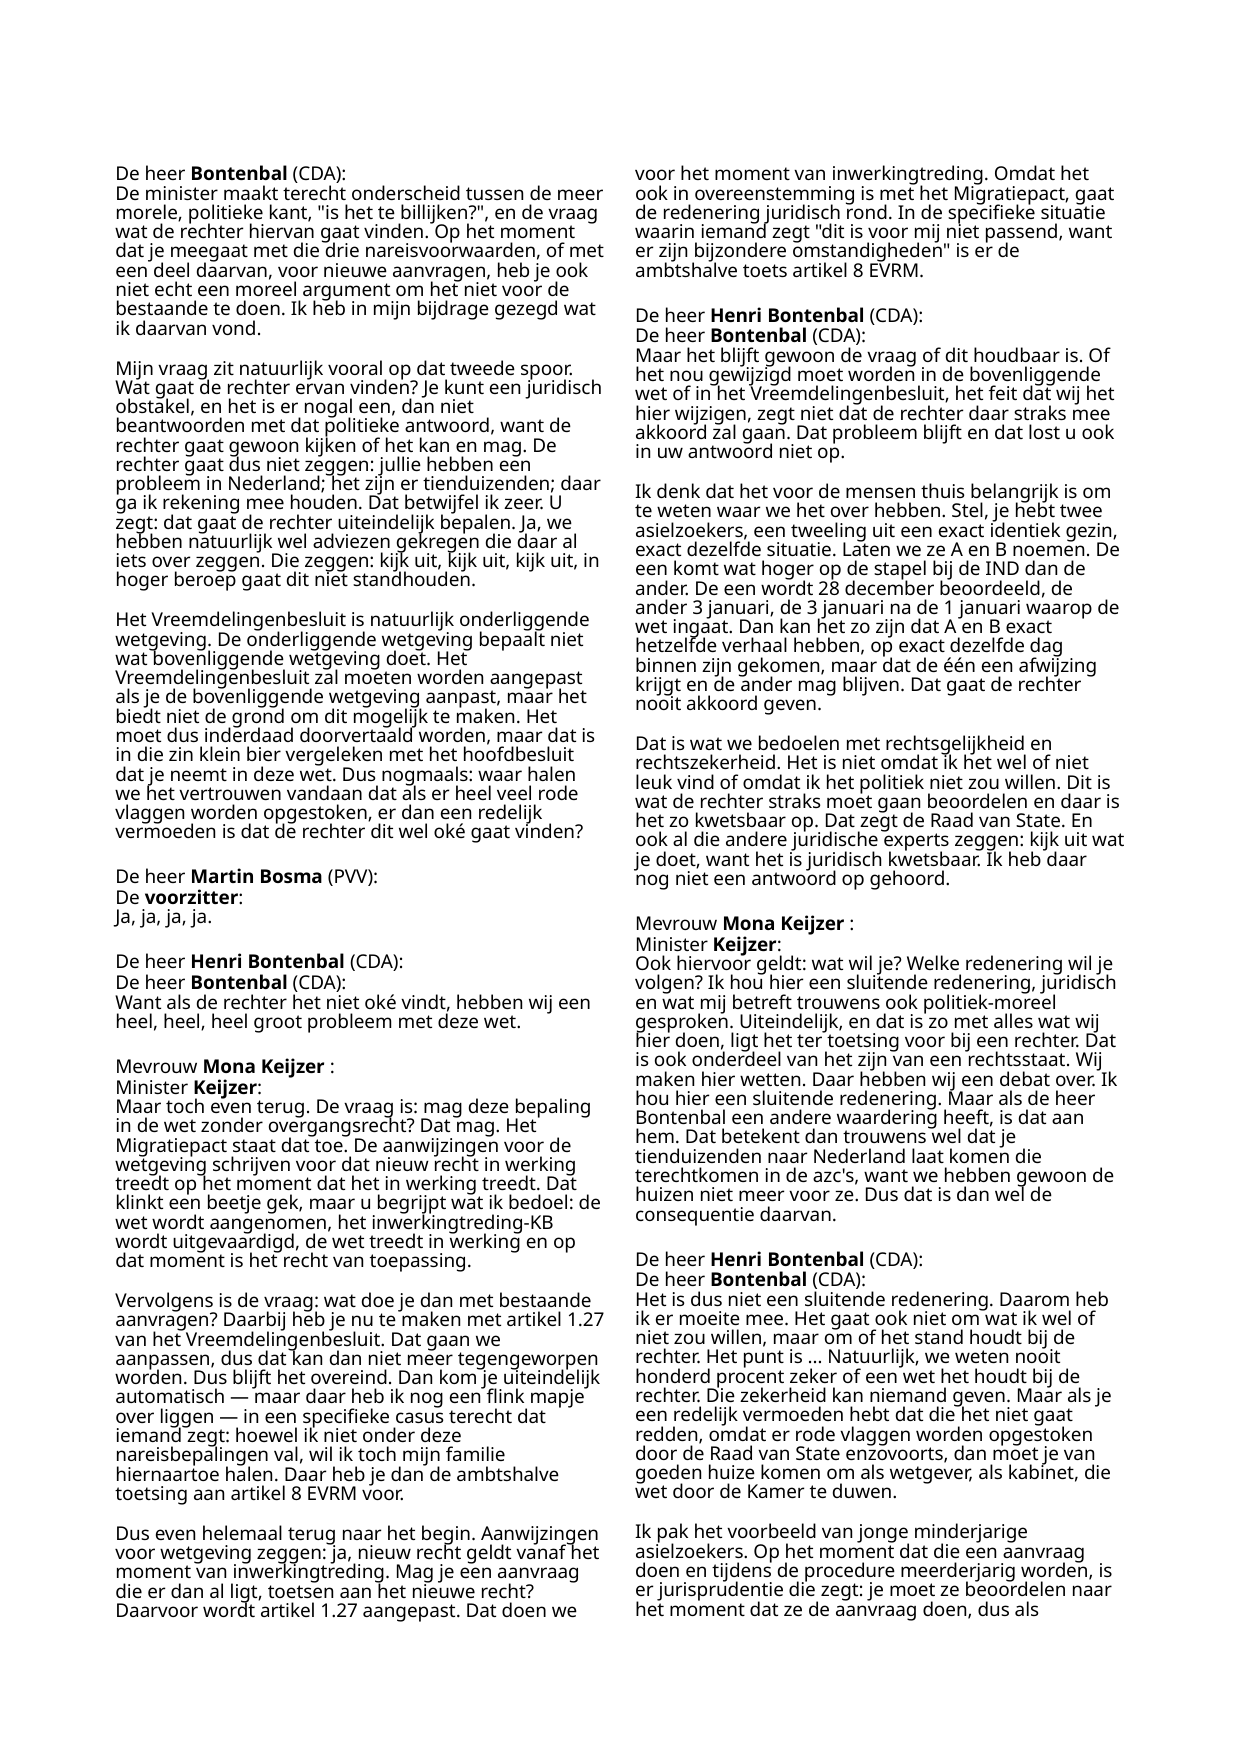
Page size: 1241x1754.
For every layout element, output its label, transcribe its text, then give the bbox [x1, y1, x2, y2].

text Minister Keijzer: [635, 936, 1125, 955]
text De heer Martin Bosma (PVV): [115, 863, 605, 889]
text Ook hiervoor geldt: wat wil je? Welke redenering wil je volgen? Ik hou hier een sluitende redenering, juridisch en wat mij betreft trouwens ook politiek-moreel gesproken. Uiteindelijk, en dat is zo met alles wat wij hier doen, ligt het ter toetsing voor bij een rechter. Dat is ook onderdeel van het zijn van een rechtsstaat. Wij maken hier wetten. Daar hebben wij een debat over. Ik hou hier een sluitende redenering. Maar als de heer Bontenbal een andere waardering heeft, is dat aan hem. Dat betekent dan trouwens wel dat je tienduizenden naar Nederland laat komen die terechtkomen in de azc's, want we hebben gewoon de huizen niet meer voor ze. Dus dat is dan wel de consequentie daarvan. [635, 955, 1125, 1225]
text De heer Bontenbal (CDA): [635, 327, 1125, 347]
text Minister Keijzer: [115, 1079, 605, 1098]
text Vervolgens is de vraag: wat doe je dan met bestaande aanvragen? Daarbij heb je nu te maken met artikel 1.27 van het Vreemdelingenbesluit. Dat gaan we aanpassen, dus dat kan dan niet meer tegengeworpen worden. Dus blijft het overeind. Dan kom je uiteindelijk automatisch — maar daar heb ik nog een flink mapje over liggen — in een specifieke casus terecht dat iemand zegt: hoewel ik niet onder deze nareisbepalingen val, wil ik toch mijn familie hiernaartoe halen. Daar heb je dan de ambtshalve toetsing aan artikel 8 EVRM voor. [115, 1292, 605, 1504]
text Dus even helemaal terug naar het begin. Aanwijzingen voor wetgeving zeggen: ja, nieuw recht geldt vanaf het moment van inwerkingtreding. Mag je een aanvraag die er dan al ligt, toetsen aan het nieuwe recht? Daarvoor wordt artikel 1.27 aangepast. Dat doen we [115, 1525, 605, 1621]
text Maar het blijft gewoon de vraag of dit houdbaar is. Of het nou gewijzigd moet worden in de bovenliggende wet of in het Vreemdelingenbesluit, het feit dat wij het hier wijzigen, zegt niet dat de rechter daar straks mee akkoord zal gaan. Dat probleem blijft en dat lost u ook in uw antwoord niet op. [635, 347, 1125, 462]
text Mijn vraag zit natuurlijk vooral op dat tweede spoor. Wat gaat de rechter ervan vinden? Je kunt een juridisch obstakel, en het is er nogal een, dan niet beantwoorden met dat politieke antwoord, want de rechter gaat gewoon kijken of het kan en mag. De rechter gaat dus niet zeggen: jullie hebben een probleem in Nederland; het zijn er tienduizenden; daar ga ik rekening mee houden. Dat betwijfel ik zeer. U zegt: dat gaat de rechter uiteindelijk bepalen. Ja, we hebben natuurlijk wel adviezen gekregen die daar al iets over zeggen. Die zeggen: kijk uit, kijk uit, kijk uit, in hoger beroep gaat dit niet standhouden. [115, 359, 605, 591]
text De heer Henri Bontenbal (CDA): [635, 302, 1125, 327]
text De heer Henri Bontenbal (CDA): [115, 949, 605, 974]
text Mevrouw Mona Keijzer : [635, 910, 1125, 936]
text Het Vreemdelingenbesluit is natuurlijk onderliggende wetgeving. De onderliggende wetgeving bepaalt niet wat bovenliggende wetgeving doet. Het Vreemdelingenbesluit zal moeten worden aangepast als je de bovenliggende wetgeving aanpast, maar het biedt niet de grond om dit mogelijk te maken. Het moet dus inderdaad doorvertaald worden, maar dat is in die zin klein bier vergeleken met het hoofdbesluit dat je neemt in deze wet. Dus nogmaals: waar halen we het vertrouwen vandaan dat als er heel veel rode vlaggen worden opgestoken, er dan een redelijk vermoeden is dat de rechter dit wel oké gaat vinden? [115, 611, 605, 843]
text voor het moment van inwerkingtreding. Omdat het ook in overeenstemming is met het Migratiepact, gaat de redenering juridisch rond. In de specifieke situatie waarin iemand zegt "dit is voor mij niet passend, want er zijn bijzondere omstandigheden" is er de ambtshalve toets artikel 8 EVRM. [635, 165, 1125, 281]
text Mevrouw Mona Keijzer : [115, 1053, 605, 1079]
text Ik denk dat het voor de mensen thuis belangrijk is om te weten waar we het over hebben. Stel, je hebt twee asielzoekers, een tweeling uit een exact identiek gezin, exact dezelfde situatie. Laten we ze A en B noemen. De een komt wat hoger op de stapel bij de IND dan de ander. De een wordt 28 december beoordeeld, de ander 3 januari, de 3 januari na de 1 januari waarop de wet ingaat. Dan kan het zo zijn dat A en B exact hetzelfde verhaal hebben, op exact dezelfde dag binnen zijn gekomen, maar dat de één een afwijzing krijgt en de ander mag blijven. Dat gaat de rechter nooit akkoord geven. [635, 483, 1125, 714]
text Ja, ja, ja, ja. [115, 908, 605, 928]
text Ik pak het voorbeeld van jonge minderjarige asielzoekers. Op het moment dat die een aanvraag doen en tijdens de procedure meerderjarig worden, is er jurisprudentie die zegt: je moet ze beoordelen naar het moment dat ze de aanvraag doen, dus als [635, 1523, 1125, 1620]
text De minister maakt terecht onderscheid tussen de meer morele, politieke kant, "is het te billijken?", en de vraag wat de rechter hiervan gaat vinden. Op het moment dat je meegaat met die drie nareisvoorwaarden, of met een deel daarvan, voor nieuwe aanvragen, heb je ook niet echt een moreel argument om het niet voor de bestaande te doen. Ik heb in mijn bijdrage gezegd wat ik daarvan vond. [115, 184, 605, 339]
text Want als de rechter het niet oké vindt, hebben wij een heel, heel, heel groot probleem met deze wet. [115, 994, 605, 1032]
text De heer Bontenbal (CDA): [115, 165, 605, 184]
text Maar toch even terug. De vraag is: mag deze bepaling in de wet zonder overgangsrecht? Dat mag. Het Migratiepact staat dat toe. De aanwijzingen voor de wetgeving schrijven voor dat nieuw recht in werking treedt op het moment dat het in werking treedt. Dat klinkt een beetje gek, maar u begrijpt wat ik bedoel: de wet wordt aangenomen, het inwerkingtreding-KB wordt uitgevaardigd, de wet treedt in werking en op dat moment is het recht van toepassing. [115, 1098, 605, 1271]
text De heer Bontenbal (CDA): [115, 974, 605, 994]
text De heer Henri Bontenbal (CDA): [635, 1246, 1125, 1271]
text De voorzitter: [115, 889, 605, 908]
text Het is dus niet een sluitende redenering. Daarom heb ik er moeite mee. Het gaat ook niet om wat ik wel of niet zou willen, maar om of het stand houdt bij de rechter. Het punt is … Natuurlijk, we weten nooit honderd procent zeker of een wet het houdt bij de rechter. Die zekerheid kan niemand geven. Maar als je een redelijk vermoeden hebt dat die het niet gaat redden, omdat er rode vlaggen worden opgestoken door de Raad van State enzovoorts, dan moet je van goeden huize komen om als wetgever, als kabinet, die wet door de Kamer te duwen. [635, 1291, 1125, 1503]
text Dat is wat we bedoelen met rechtsgelijkheid en rechtszekerheid. Het is niet omdat ik het wel of niet leuk vind of omdat ik het politiek niet zou willen. Dit is wat de rechter straks moet gaan beoordelen en daar is het zo kwetsbaar op. Dat zegt de Raad van State. En ook al die andere juridische experts zeggen: kijk uit wat je doet, want het is juridisch kwetsbaar. Ik heb daar nog niet een antwoord op gehoord. [635, 735, 1125, 889]
text De heer Bontenbal (CDA): [635, 1271, 1125, 1291]
